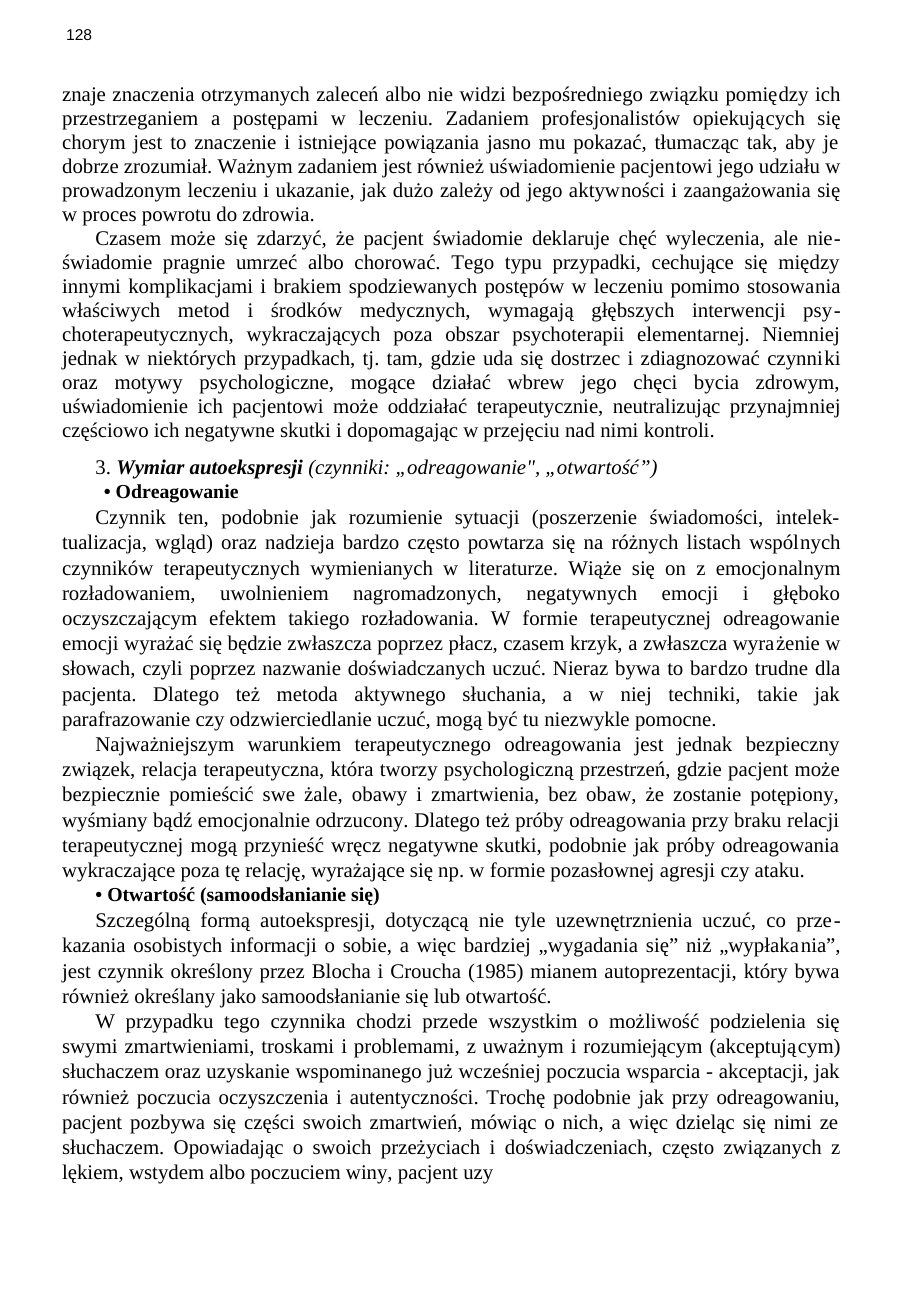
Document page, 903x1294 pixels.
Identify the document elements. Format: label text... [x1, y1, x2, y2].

text • Otwartość (samoodsłanianie się) [62, 883, 840, 906]
text W przypadku tego czynnika chodzi przede wszystkim o możliwość podzielenia się swymi zmartwieniami, troskami i problemami, z uważnym i rozumiejącym (akceptują­cym) słuchaczem oraz uzyskanie wspominanego już wcześniej poczucia wsparcia - akceptacji, jak również poczucia oczyszczenia i autentyczności. Trochę podobnie jak przy odreagowaniu, pacjent pozbywa się części swoich zmartwień, mówiąc o nich, a więc dzieląc się nimi ze słuchaczem. Opowiadając o swoich przeżyciach i doświad­czeniach, często związanych z lękiem, wstydem albo poczuciem winy, pacjent uzy­ [62, 1009, 840, 1184]
text • Odreagowanie [62, 480, 840, 503]
text Czasem może się zdarzyć, że pacjent świadomie deklaruje chęć wyleczenia, ale nie­świadomie pragnie umrzeć albo chorować. Tego typu przypadki, cechujące się między innymi komplikacjami i brakiem spodziewanych postępów w leczeniu pomimo stosowa­nia właściwych metod i środków medycznych, wymagają głębszych interwencji psy­choterapeutycznych, wykraczających poza obszar psychoterapii elementarnej. Niemniej jednak w niektórych przypadkach, tj. tam, gdzie uda się dostrzec i zdiagnozować czynni­ki oraz motywy psychologiczne, mogące działać wbrew jego chęci bycia zdrowym, uświadomienie ich pacjentowi może oddziałać terapeutycznie, neutralizując przynajm­niej częściowo ich negatywne skutki i dopomagając w przejęciu nad nimi kontroli. [62, 226, 840, 442]
text 3. Wymiar autoekspresji (czynniki: „odreagowanie", „otwartość”) [62, 455, 840, 479]
text Szczególną formą autoekspresji, dotyczącą nie tyle uzewnętrznienia uczuć, co prze­kazania osobistych informacji o sobie, a więc bardziej „wygadania się” niż „wypłaka­nia”, jest czynnik określony przez Blocha i Croucha (1985) mianem autoprezentacji, który bywa również określany jako samoodsłanianie się lub otwartość. [62, 908, 840, 1008]
text Najważniejszym warunkiem terapeutycznego odreagowania jest jednak bezpieczny związek, relacja terapeutyczna, która tworzy psychologiczną przestrzeń, gdzie pacjent może bezpiecznie pomieścić swe żale, obawy i zmartwienia, bez obaw, że zostanie potępiony, wyśmiany bądź emocjonalnie odrzucony. Dlatego też próby odreagowania przy braku relacji terapeutycznej mogą przynieść wręcz negatywne skutki, podobnie jak próby odreagowania wykraczające poza tę relację, wyrażające się np. w formie pozasłownej agresji czy ataku. [62, 732, 840, 882]
text znaje znaczenia otrzymanych zaleceń albo nie widzi bezpośredniego związku pomię­dzy ich przestrzeganiem a postępami w leczeniu. Zadaniem profesjonalistów opiekują­cych się chorym jest to znaczenie i istniejące powiązania jasno mu pokazać, tłumacząc tak, aby je dobrze zrozumiał. Ważnym zadaniem jest również uświadomienie pacjen­towi jego udziału w prowadzonym leczeniu i ukazanie, jak dużo zależy od jego aktyw­ności i zaangażowania się w proces powrotu do zdrowia. [62, 81, 840, 226]
text Czynnik ten, podobnie jak rozumienie sytuacji (poszerzenie świadomości, intelek- tualizacja, wgląd) oraz nadzieja bardzo często powtarza się na różnych listach wspól­nych czynników terapeutycznych wymienianych w literaturze. Wiąże się on z emocjo­nalnym rozładowaniem, uwolnieniem nagromadzonych, negatywnych emocji i głęboko oczyszczającym efektem takiego rozładowania. W formie terapeutycznej odreagowanie emocji wyrażać się będzie zwłaszcza poprzez płacz, czasem krzyk, a zwłaszcza wyra­żenie w słowach, czyli poprzez nazwanie doświadczanych uczuć. Nieraz bywa to bar­dzo trudne dla pacjenta. Dlatego też metoda aktywnego słuchania, a w niej techniki, takie jak parafrazowanie czy odzwierciedlanie uczuć, mogą być tu niezwykle pomocne. [62, 505, 840, 731]
text 128 [66, 26, 97, 43]
